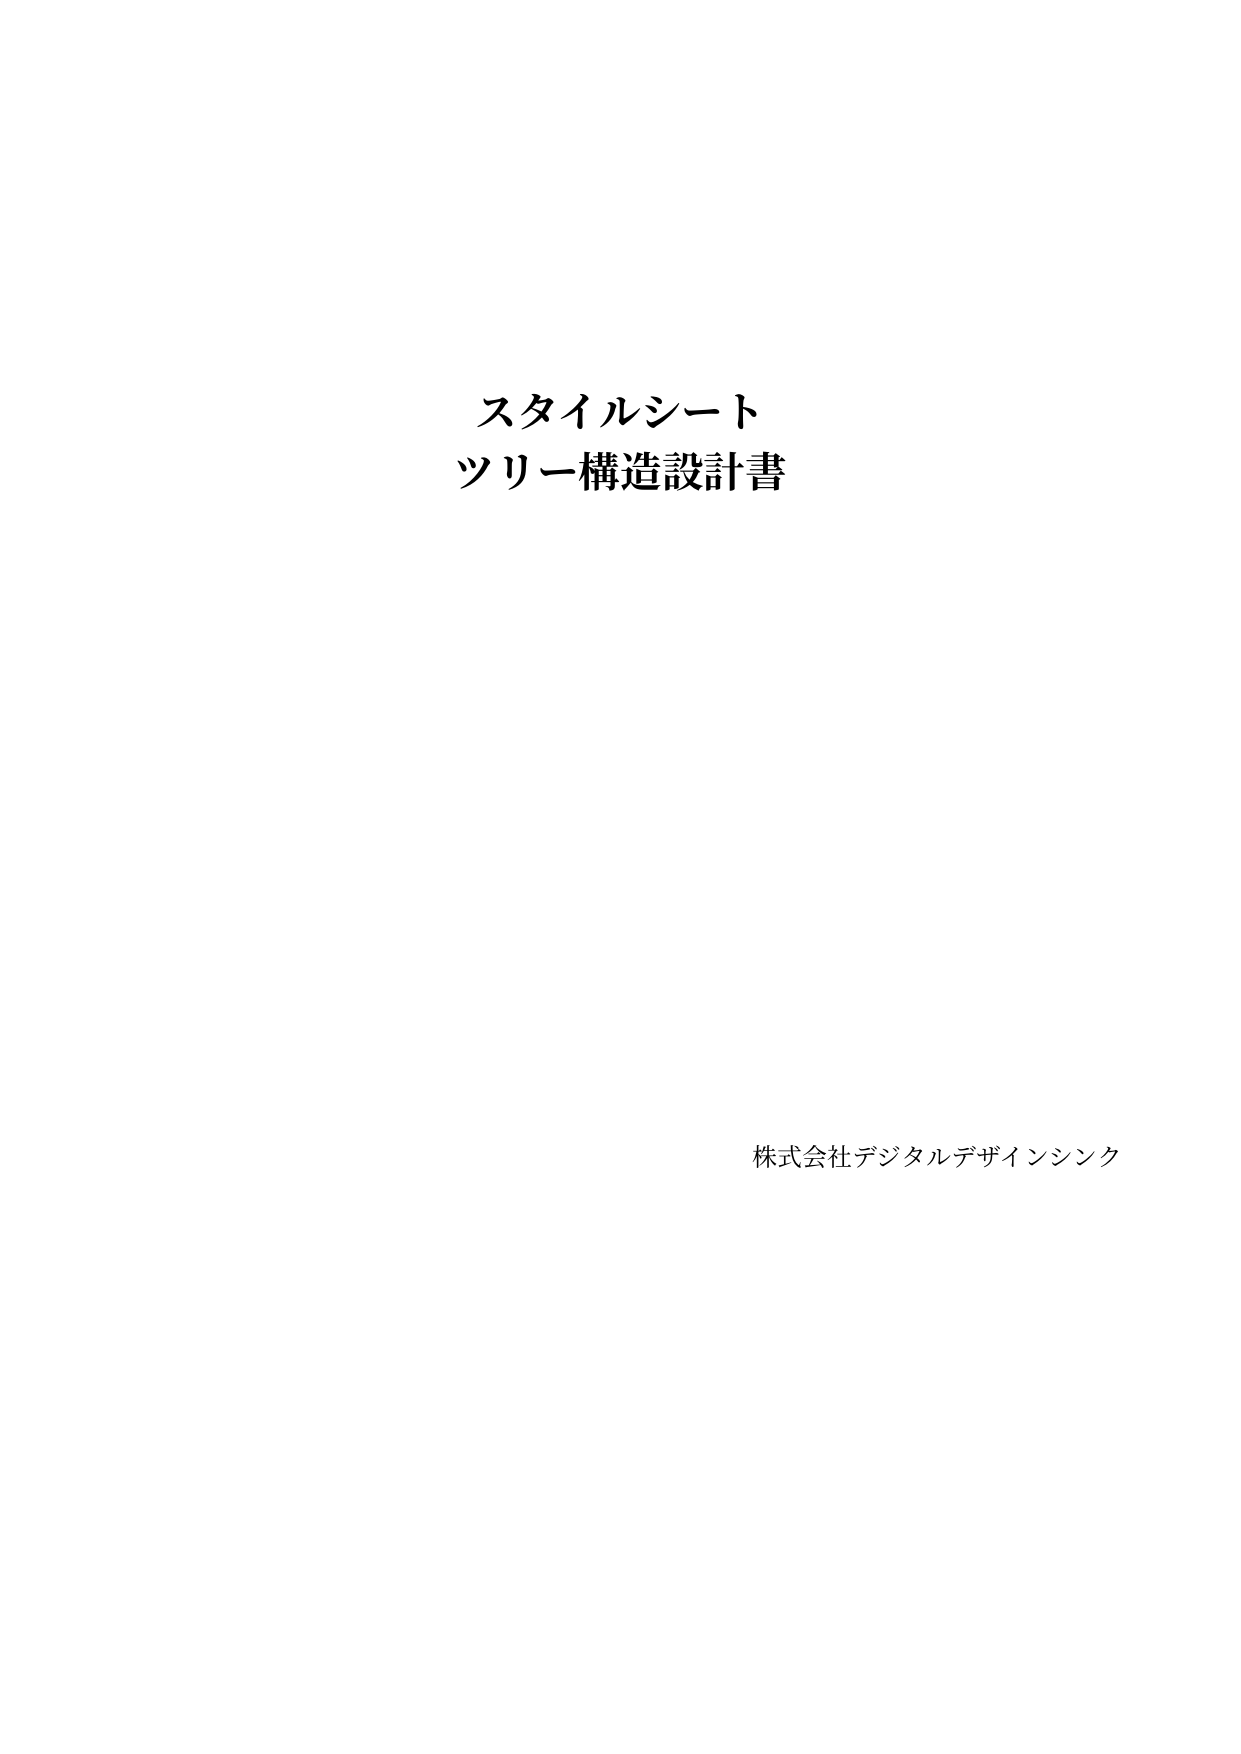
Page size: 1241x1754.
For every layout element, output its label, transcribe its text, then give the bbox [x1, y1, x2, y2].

text スタイルシート [118, 379, 1122, 439]
text ツリー構造設計書 [118, 439, 1122, 499]
text 株式会社デジタルデザインシンク [118, 1138, 1122, 1174]
